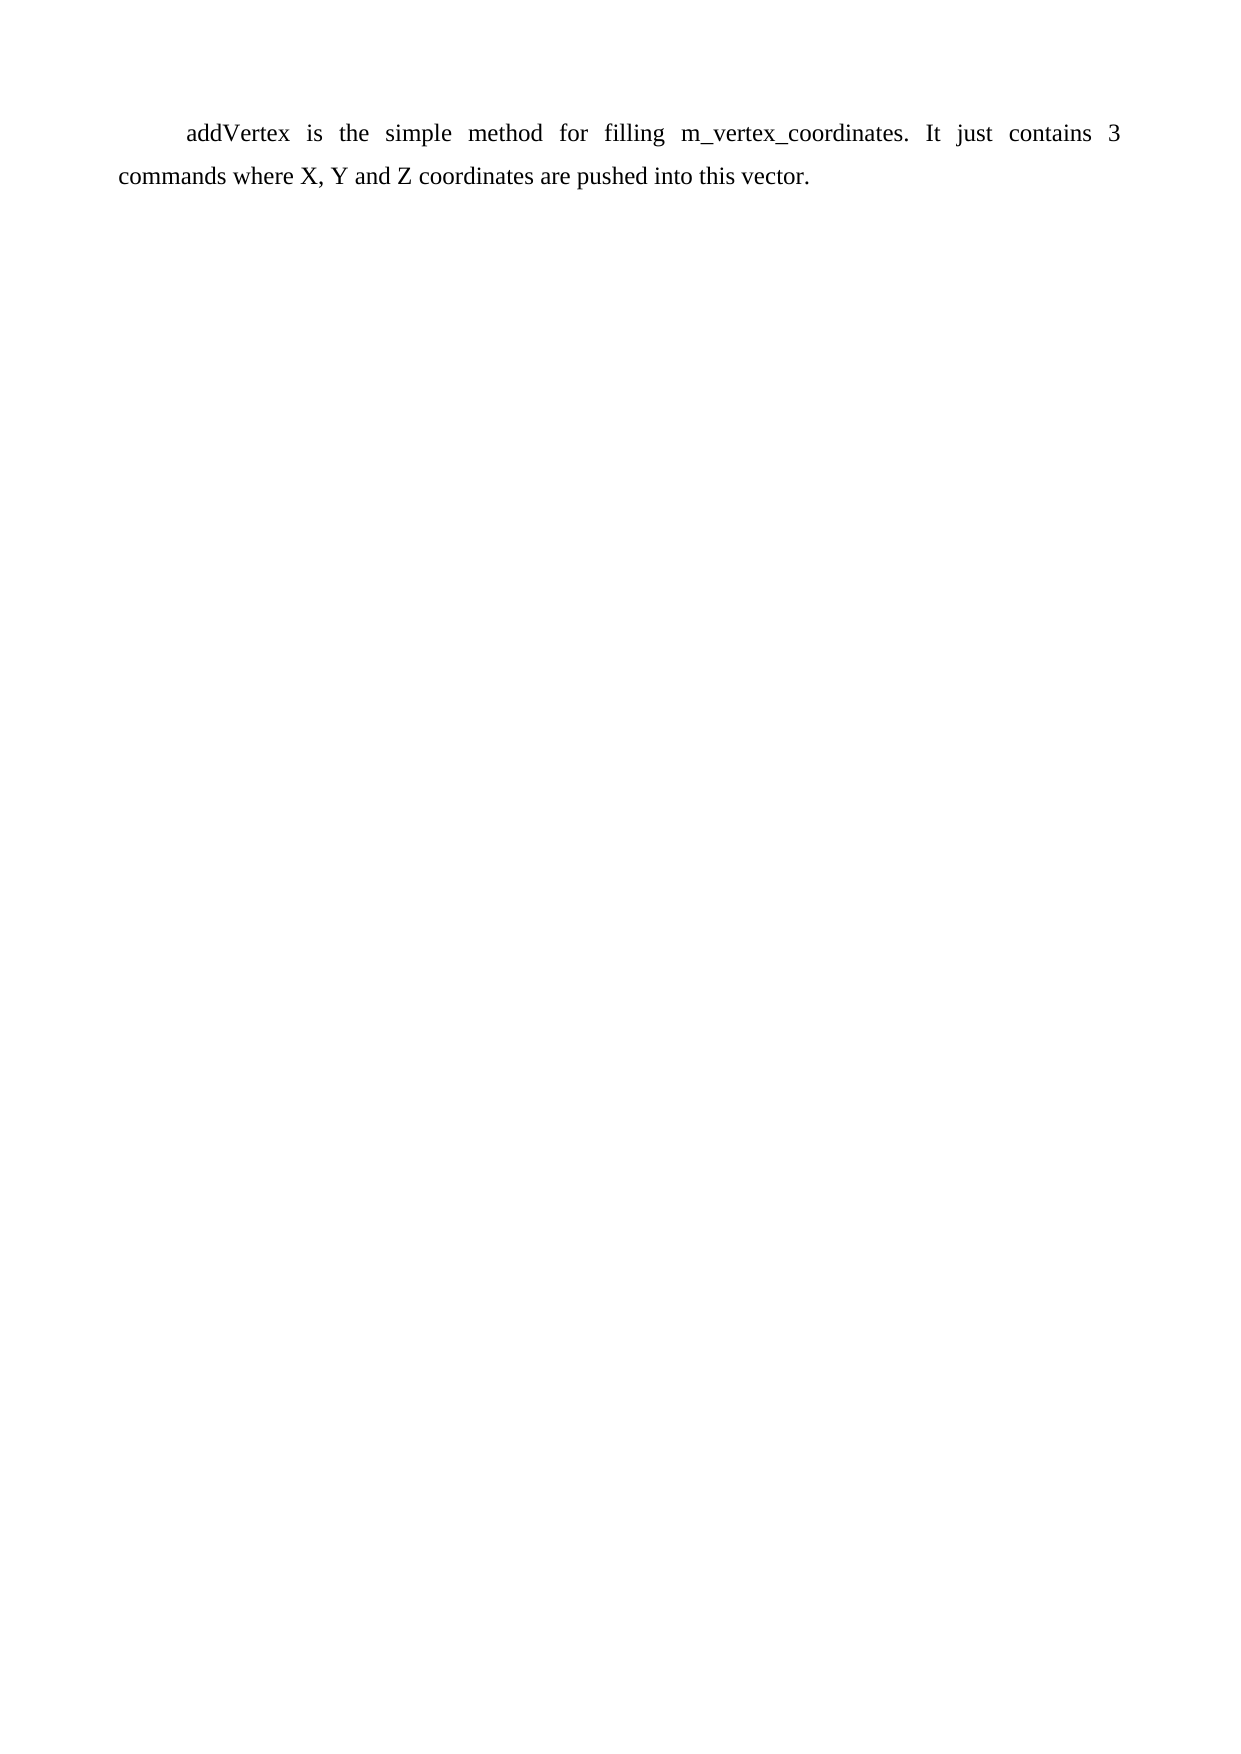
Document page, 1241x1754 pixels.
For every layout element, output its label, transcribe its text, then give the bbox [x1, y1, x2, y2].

text addVertex is the simple method for filling m_vertex_coordinates. It just contains 3 commands where X, Y and Z coordinates are pushed into this vector. [118, 118, 1122, 190]
